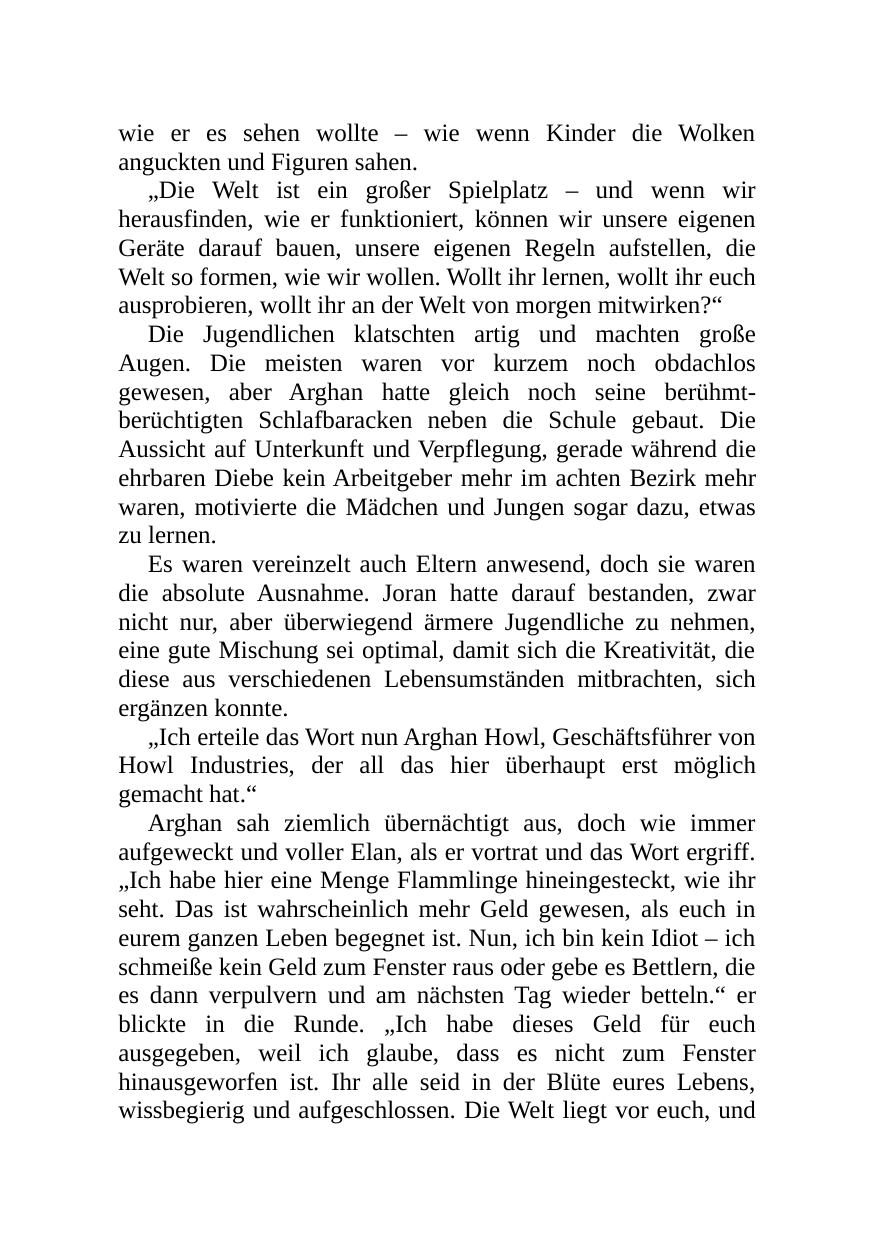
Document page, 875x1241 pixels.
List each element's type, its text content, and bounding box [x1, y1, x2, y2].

text Die Jugendlichen klatschten artig und machten große Augen. Die meisten waren vor kurzem noch obdachlos gewesen, aber Arghan hatte gleich noch seine berühmt-berüchtigten Schlafbaracken neben die Schule gebaut. Die Aussicht auf Unterkunft und Verpflegung, gerade während die ehrbaren Diebe kein Arbeitgeber mehr im achten Bezirk mehr waren, motivierte die Mädchen und Jungen sogar dazu, etwas zu lernen. [118, 319, 756, 549]
text Es waren vereinzelt auch Eltern anwesend, doch sie waren die absolute Ausnahme. Joran hatte darauf bestanden, zwar nicht nur, aber überwiegend ärmere Jugendliche zu nehmen, eine gute Mischung sei optimal, damit sich die Kreativität, die diese aus verschiedenen Lebensumständen mitbrachten, sich ergänzen konnte. [118, 549, 756, 722]
text wie er es sehen wollte – wie wenn Kinder die Wolken anguckten und Figuren sahen. [118, 118, 756, 176]
text „Die Welt ist ein großer Spielplatz – und wenn wir herausfinden, wie er funktioniert, können wir unsere eigenen Geräte darauf bauen, unsere eigenen Regeln aufstellen, die Welt so formen, wie wir wollen. Wollt ihr lernen, wollt ihr euch ausprobieren, wollt ihr an der Welt von morgen mitwirken?“ [118, 176, 756, 319]
text „Ich erteile das Wort nun Arghan Howl, Geschäftsführer von Howl Industries, der all das hier überhaupt erst möglich gemacht hat.“ [118, 722, 756, 808]
text Arghan sah ziemlich übernächtigt aus, doch wie immer aufgeweckt und voller Elan, als er vortrat und das Wort ergriff. „Ich habe hier eine Menge Flammlinge hineingesteckt, wie ihr seht. Das ist wahrscheinlich mehr Geld gewesen, als euch in eurem ganzen Leben begegnet ist. Nun, ich bin kein Idiot – ich schmeiße kein Geld zum Fenster raus oder gebe es Bettlern, die es dann verpulvern und am nächsten Tag wieder betteln.“ er blickte in die Runde. „Ich habe dieses Geld für euch ausgegeben, weil ich glaube, dass es nicht zum Fenster hinausgeworfen ist. Ihr alle seid in der Blüte eures Lebens, wissbegierig und aufgeschlossen. Die Welt liegt vor euch, und [118, 808, 756, 1124]
